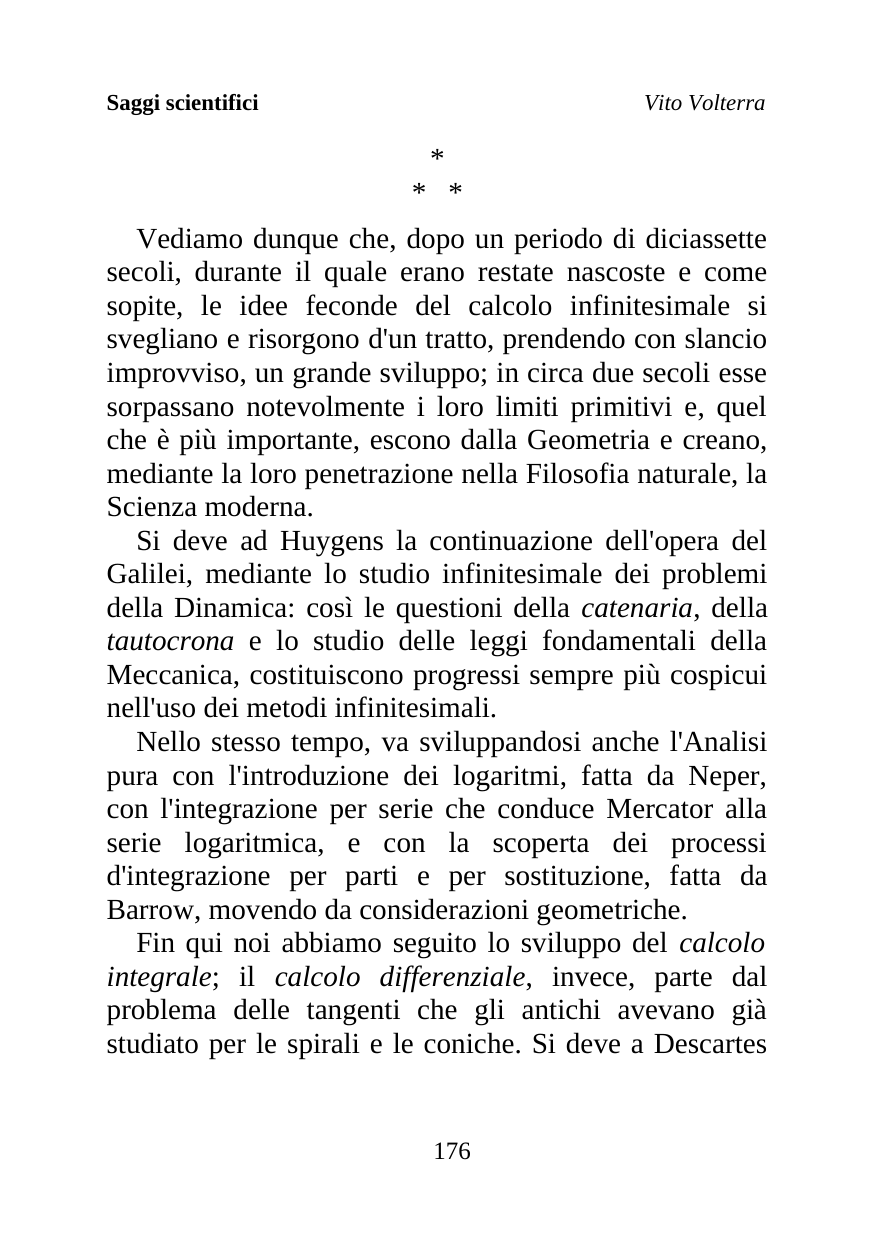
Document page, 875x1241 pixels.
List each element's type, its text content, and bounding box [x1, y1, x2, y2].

text * * * [106, 141, 768, 208]
text Si deve ad Huygens la continuazione dell'opera del Galilei, mediante lo studio infinitesimale dei problemi della Dinamica: così le questioni della catenaria, della tautocrona e lo studio delle leggi fondamentali della Meccanica, costituiscono progressi sempre più cospicui nell'uso dei metodi infinitesimali. [106, 523, 768, 724]
text Nello stesso tempo, va sviluppandosi anche l'Analisi pura con l'introduzione dei logaritmi, fatta da Neper, con l'integrazione per serie che conduce Mercator alla serie logaritmica, e con la scoperta dei processi d'integrazione per parti e per sostituzione, fatta da Barrow, movendo da considerazioni geometriche. [106, 724, 768, 925]
text Fin qui noi abbiamo seguito lo sviluppo del calcolo integrale; il calcolo differenziale, invece, parte dal problema delle tangenti che gli antichi avevano già studiato per le spirali e le coniche. Si deve a Descartes [106, 925, 768, 1059]
text Vediamo dunque che, dopo un periodo di diciassette secoli, durante il quale erano restate nascoste e come sopite, le idee feconde del calcolo infinitesimale si svegliano e risorgono d'un tratto, prendendo con slancio improvviso, un grande sviluppo; in circa due secoli esse sorpassano notevolmente i loro limiti primitivi e, quel che è più importante, escono dalla Geometria e creano, mediante la loro penetrazione nella Filosofia naturale, la Scienza moderna. [106, 221, 768, 523]
